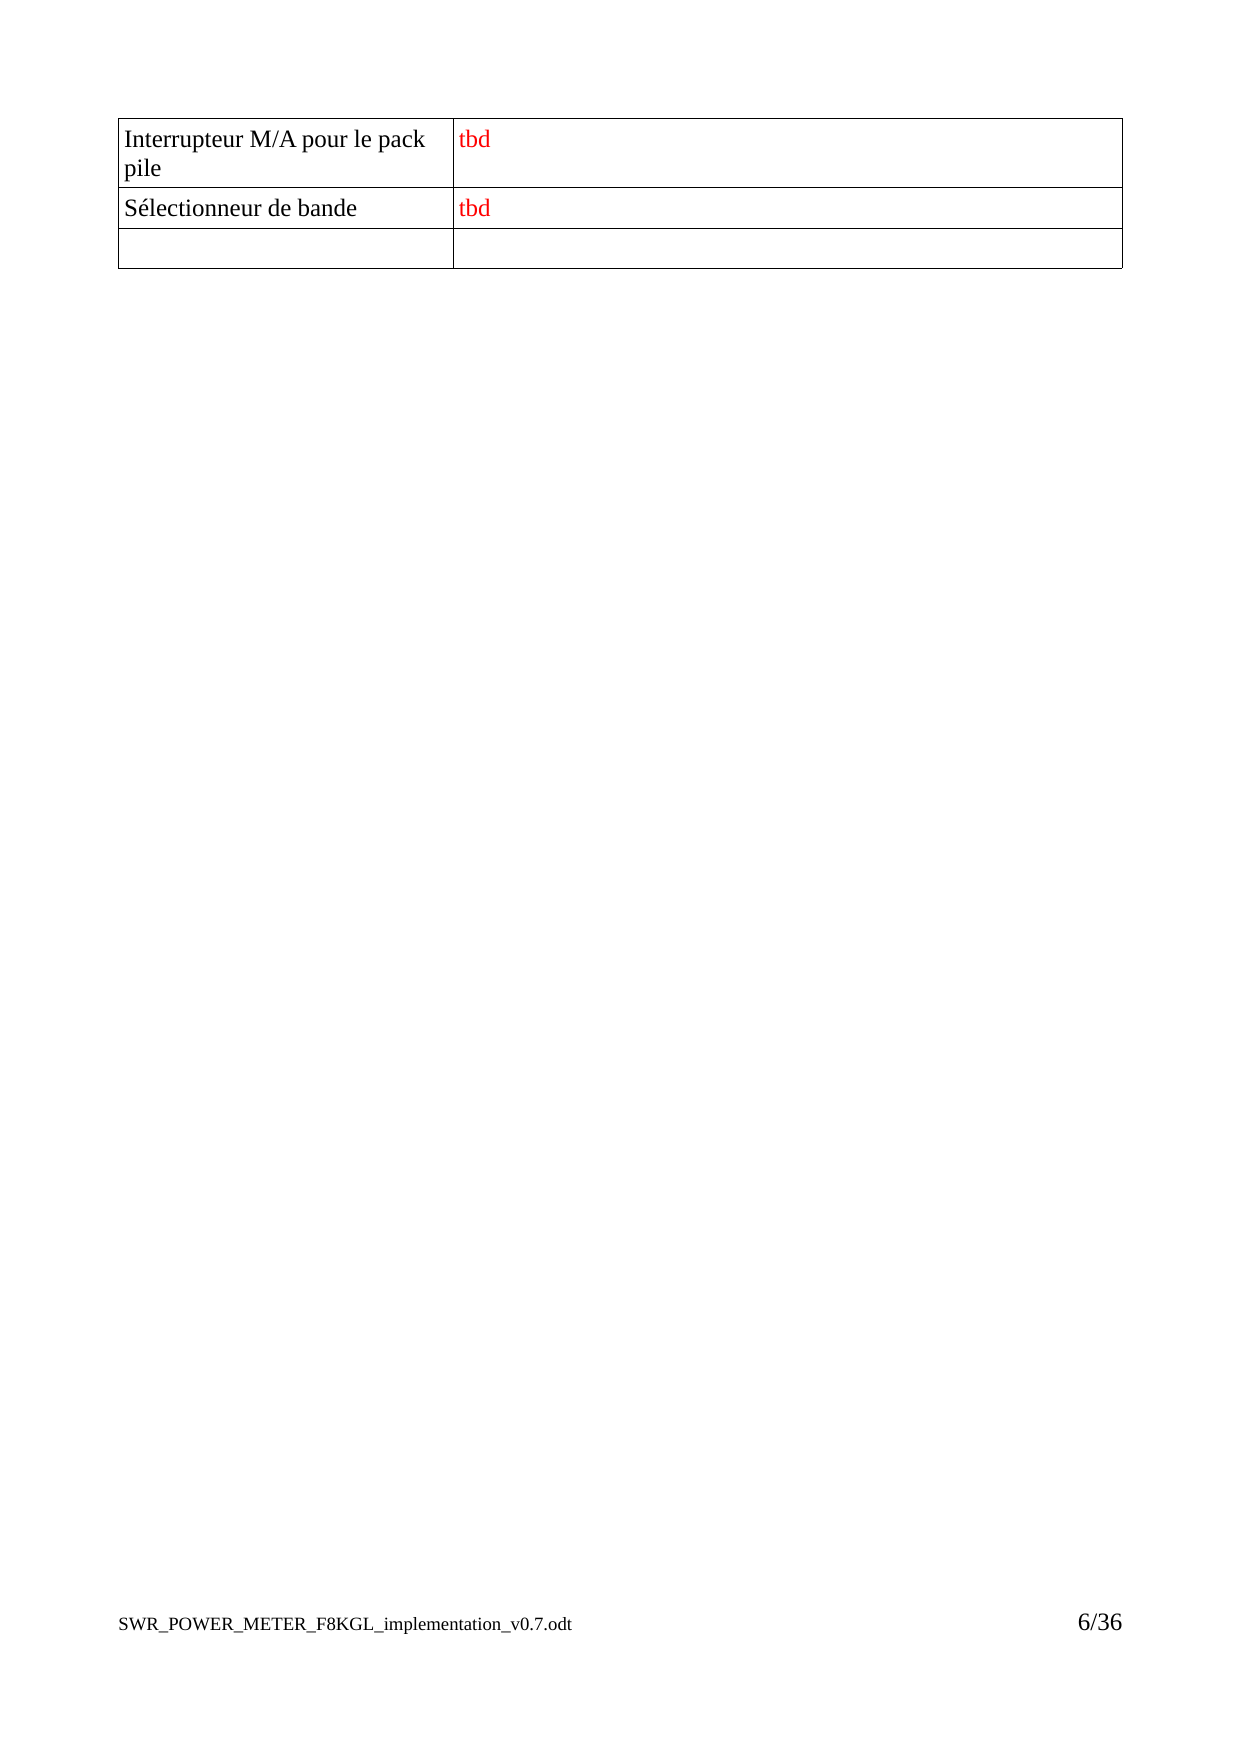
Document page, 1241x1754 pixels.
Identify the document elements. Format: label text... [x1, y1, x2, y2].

table_cell Sélectionneur de bande [119, 188, 453, 227]
table_cell [119, 229, 453, 268]
table_header Interrupteur M/A pour le pack pile [119, 119, 453, 187]
table_header tbd [454, 119, 1122, 187]
table_cell [454, 229, 1122, 268]
table_cell tbd [454, 188, 1122, 227]
